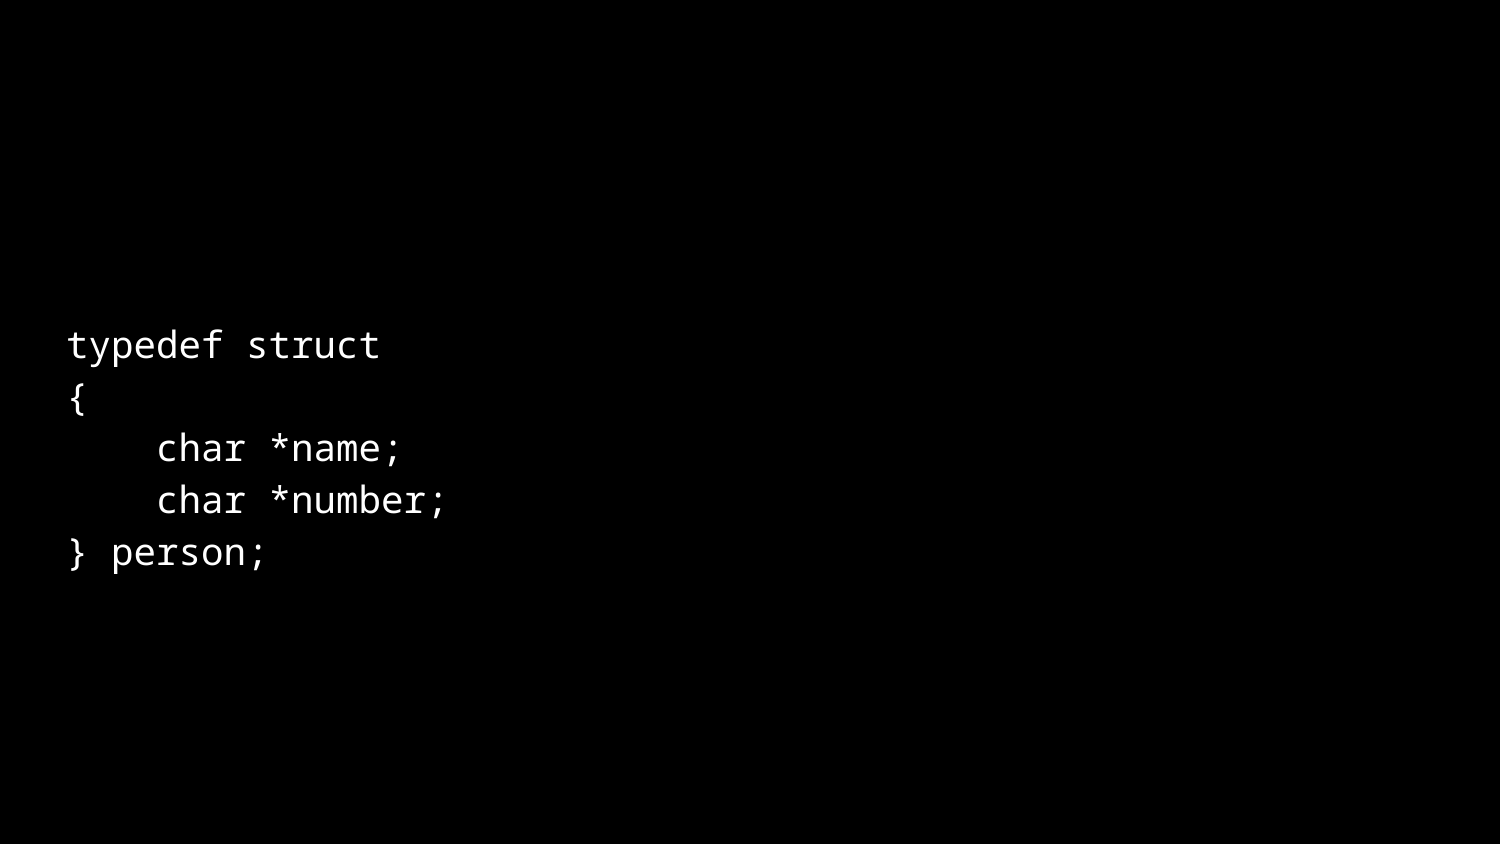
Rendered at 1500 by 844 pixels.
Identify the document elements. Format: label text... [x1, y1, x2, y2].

list typedef struct { char *name; char *number; } person; [51, 189, 1449, 750]
